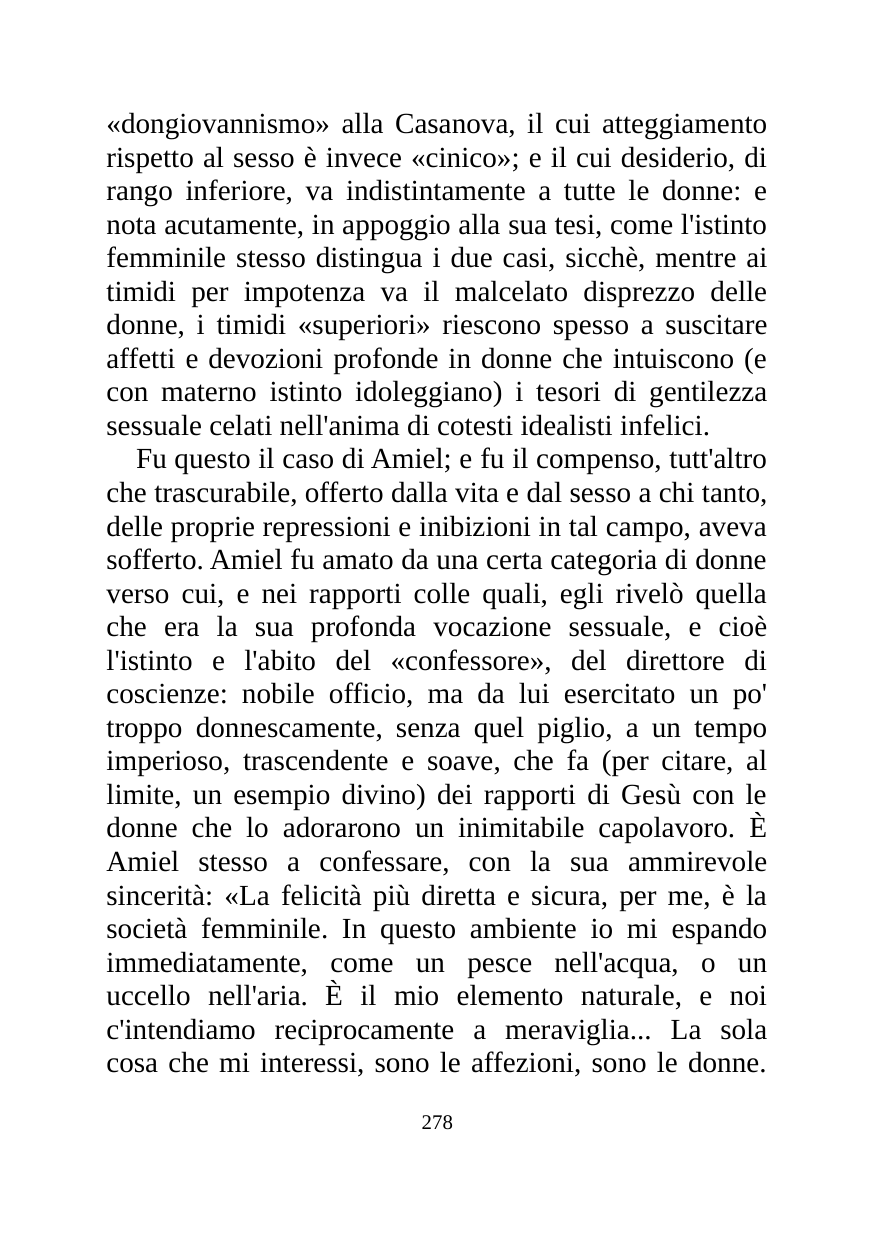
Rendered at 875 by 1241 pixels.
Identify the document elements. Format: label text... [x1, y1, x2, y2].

text Fu questo il caso di Amiel; e fu il compenso, tutt'altro che trascurabile, offerto dalla vita e dal sesso a chi tanto, delle proprie repressioni e inibizioni in tal campo, aveva sofferto. Amiel fu amato da una certa categoria di donne verso cui, e nei rapporti colle quali, egli rivelò quella che era la sua profonda vocazione sessuale, e cioè l'istinto e l'abito del «confessore», del direttore di coscienze: nobile officio, ma da lui esercitato un po' troppo donnescamente, senza quel piglio, a un tempo imperioso, trascendente e soave, che fa (per citare, al limite, un esempio divino) dei rapporti di Gesù con le donne che lo adorarono un inimitabile capolavoro. È Amiel stesso a confessare, con la sua ammirevole sincerità: «La felicità più diretta e sicura, per me, è la società femminile. In questo ambiente io mi espando immediatamente, come un pesce nell'acqua, o un uccello nell'aria. È il mio elemento naturale, e noi c'intendiamo reciprocamente a meraviglia... La sola cosa che mi interessi, sono le affezioni, sono le donne. [106, 442, 768, 1079]
text «dongiovannismo» alla Casanova, il cui atteggiamento rispetto al sesso è invece «cinico»; e il cui desiderio, di rango inferiore, va indistintamente a tutte le donne: e nota acutamente, in appoggio alla sua tesi, come l'istinto femminile stesso distingua i due casi, sicchè, mentre ai timidi per impotenza va il malcelato disprezzo delle donne, i timidi «superiori» riescono spesso a suscitare affetti e devozioni profonde in donne che intuiscono (e con materno istinto idoleggiano) i tesori di gentilezza sessuale celati nell'anima di cotesti idealisti infelici. [106, 106, 768, 442]
